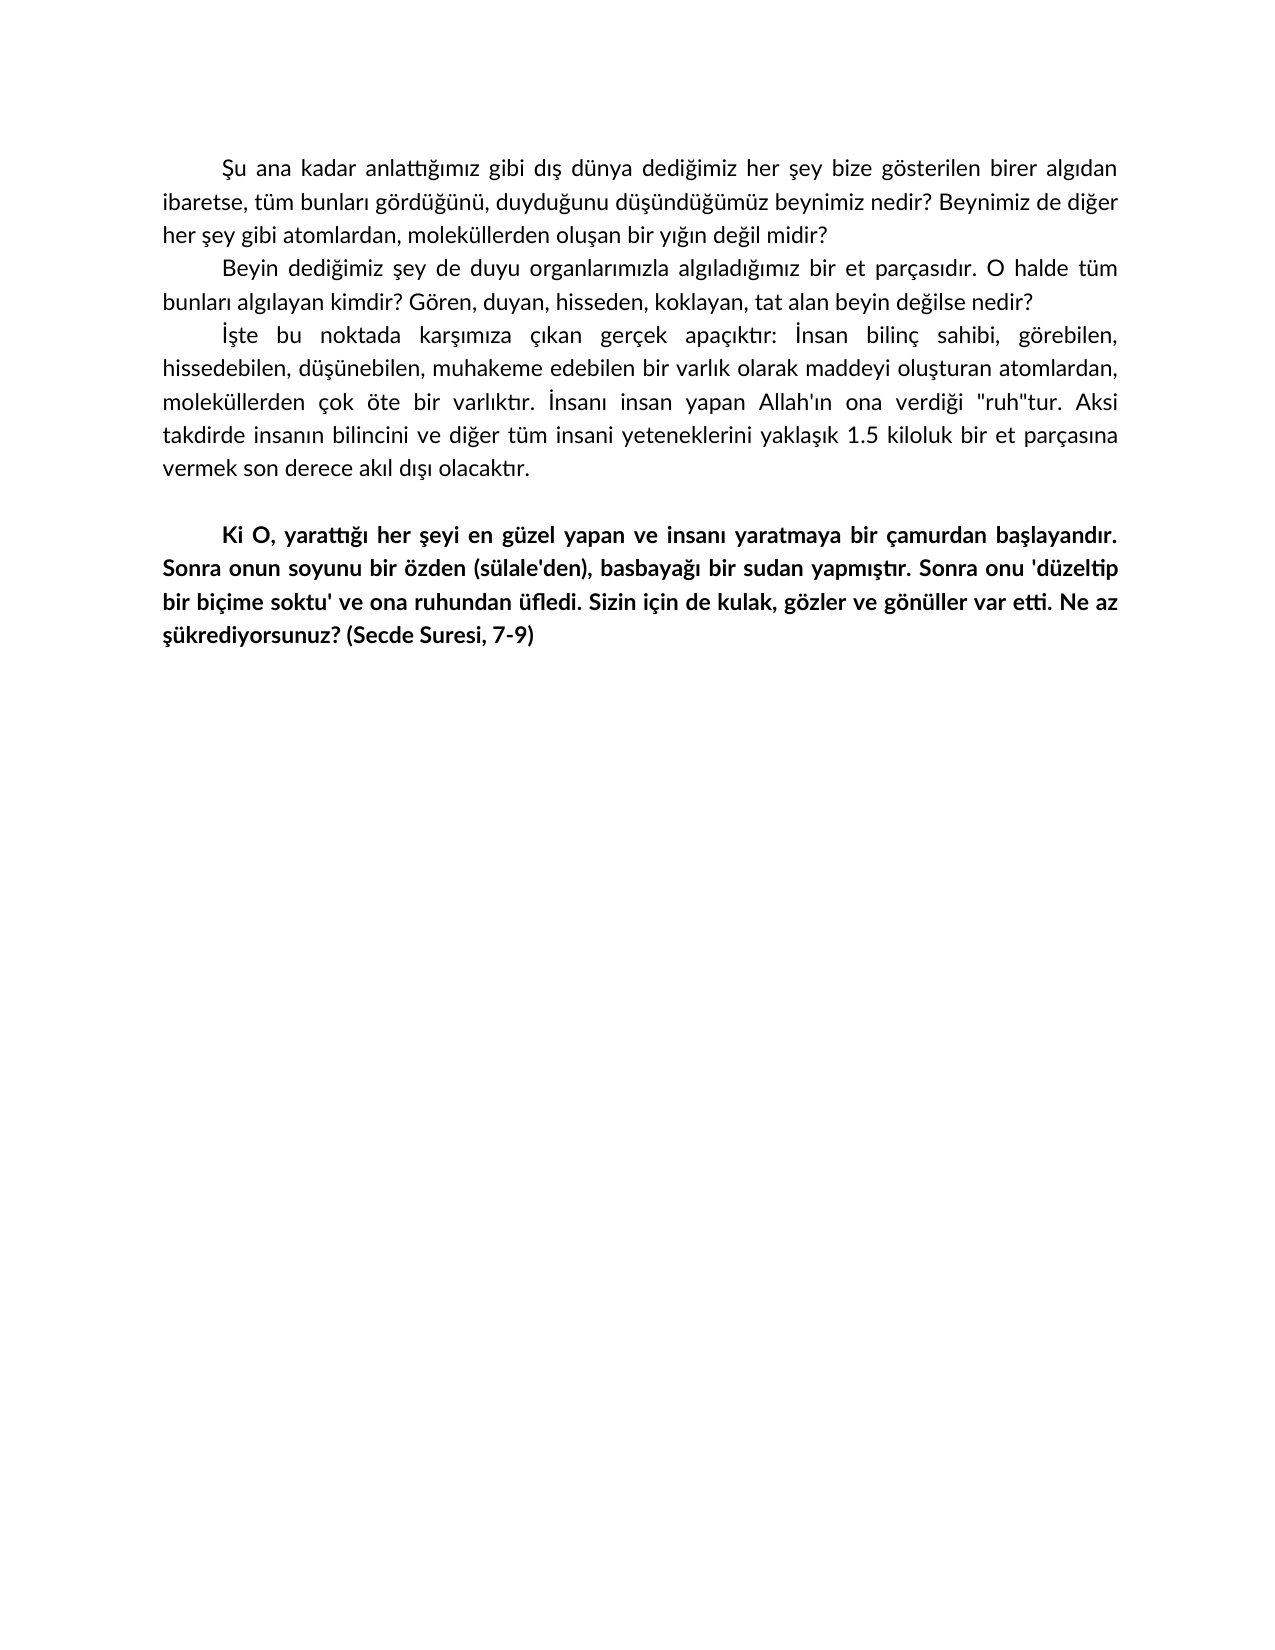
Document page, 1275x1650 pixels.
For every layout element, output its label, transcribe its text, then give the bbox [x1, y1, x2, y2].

text İşte bu noktada karşımıza çıkan gerçek apaçıktır: İnsan bilinç sahibi, görebilen, hissedebilen, düşünebilen, muhakeme edebilen bir varlık olarak maddeyi oluşturan atomlardan, moleküllerden çok öte bir varlıktır. İnsanı insan yapan Allah'ın ona verdiği "ruh"tur. Aksi takdirde insanın bilincini ve diğer tüm insani yeteneklerini yaklaşık 1.5 kiloluk bir et parçasına vermek son derece akıl dışı olacaktır. [162, 317, 1119, 483]
text Ki O, yarattığı her şeyi en güzel yapan ve insanı yaratmaya bir çamurdan başlayandır. Sonra onun soyunu bir özden (sülale'den), basbayağı bir sudan yapmıştır. Sonra onu 'düzeltip bir biçime soktu' ve ona ruhundan üfledi. Sizin için de kulak, gözler ve gönüller var etti. Ne az şükrediyorsunuz? (Secde Suresi, 7-9) [162, 517, 1119, 650]
text Beyin dediğimiz şey de duyu organlarımızla algıladığımız bir et parçasıdır. O halde tüm bunları algılayan kimdir? Gören, duyan, hisseden, koklayan, tat alan beyin değilse nedir? [162, 250, 1119, 317]
text Şu ana kadar anlattığımız gibi dış dünya dediğimiz her şey bize gösterilen birer algıdan ibaretse, tüm bunları gördüğünü, duyduğunu düşündüğümüz beynimiz nedir? Beynimiz de diğer her şey gibi atomlardan, moleküllerden oluşan bir yığın değil midir? [162, 150, 1119, 250]
